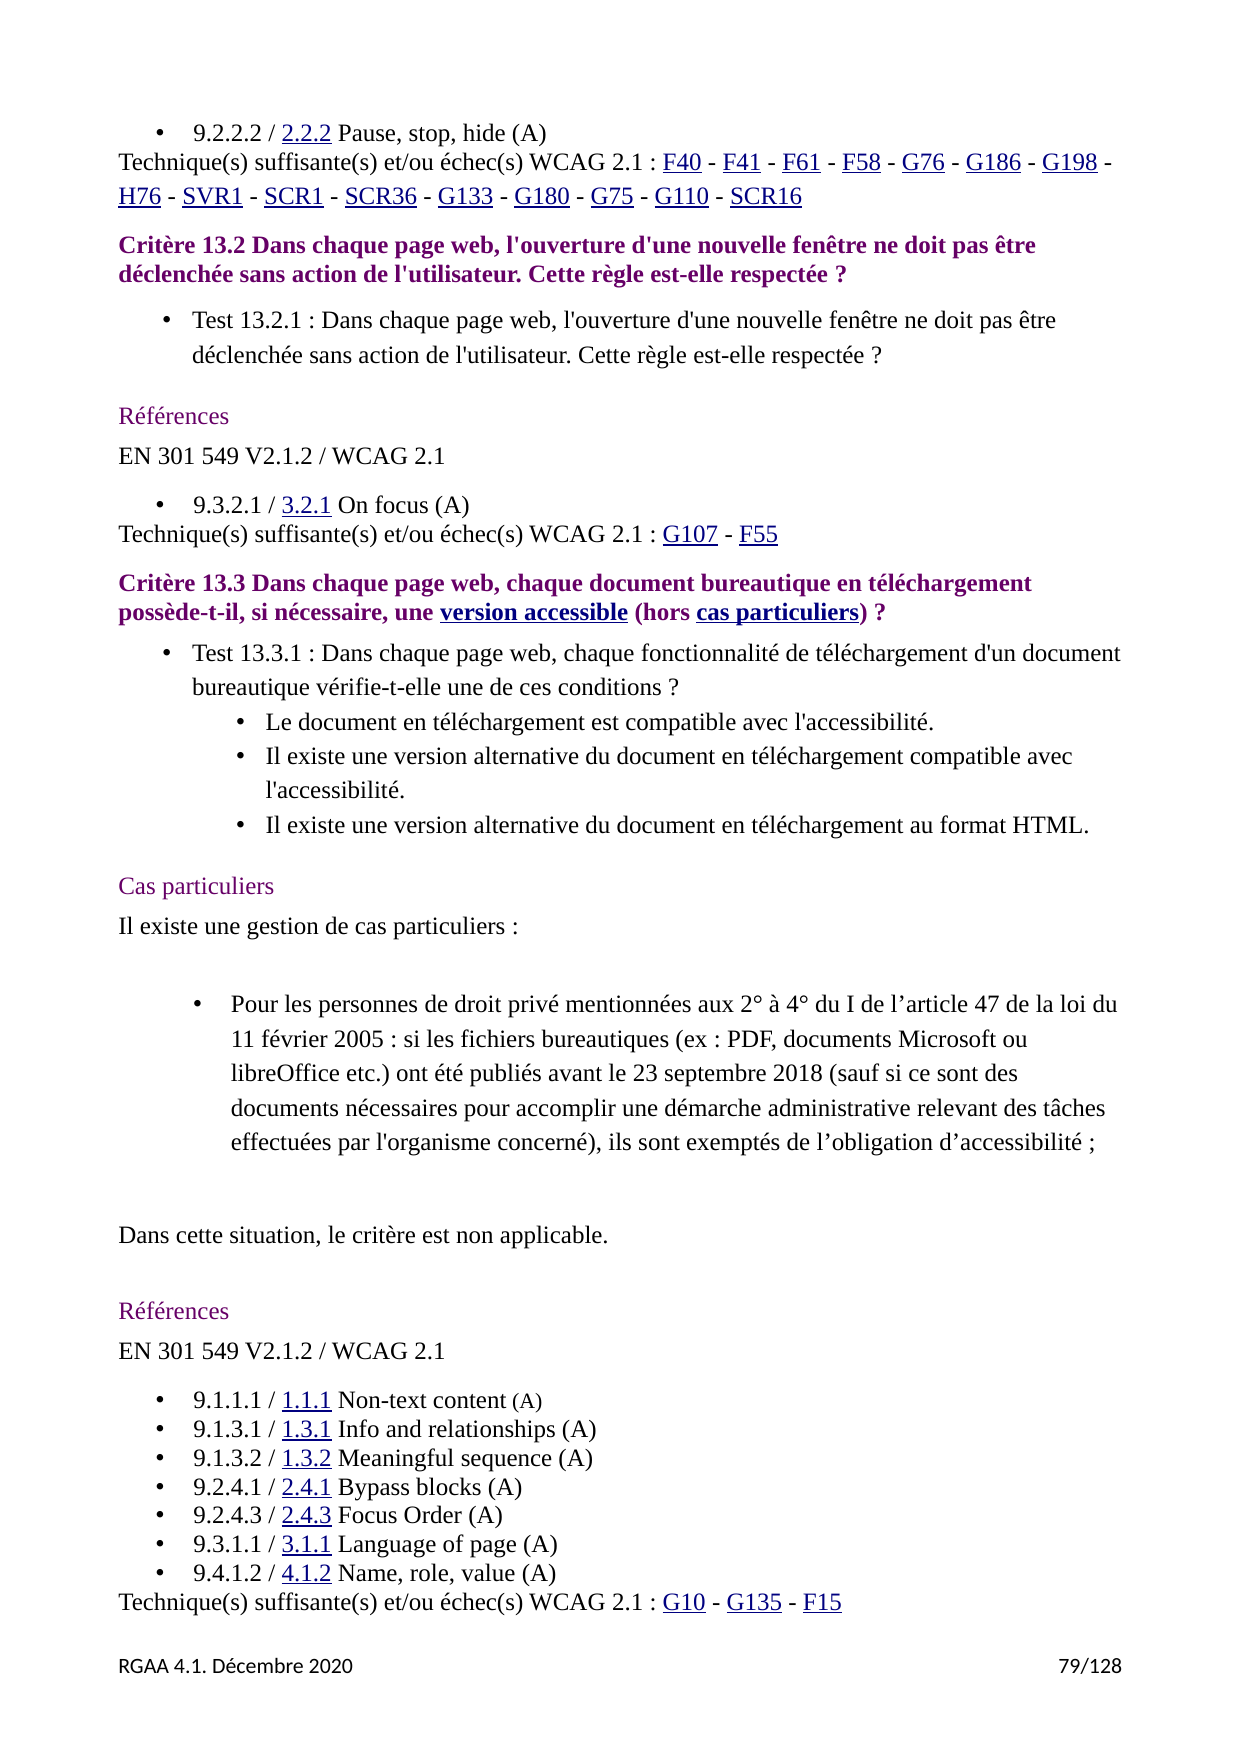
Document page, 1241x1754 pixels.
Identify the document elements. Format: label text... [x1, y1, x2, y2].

list 9.2.4.1 / 2.4.1 Bypass blocks (A) [156, 1472, 1122, 1500]
list 9.1.3.1 / 1.3.1 Info and relationships (A) [156, 1414, 1122, 1443]
list 9.2.4.3 / 2.4.3 Focus Order (A) [156, 1500, 1122, 1529]
text EN 301 549 V2.1.2 / WCAG 2.1 [118, 441, 1122, 470]
subtitle Cas particuliers [118, 871, 1122, 899]
list Il existe une version alternative du document en téléchargement compatible avec l'accessibilité. [236, 741, 1122, 804]
text Technique(s) suffisante(s) et/ou échec(s) WCAG 2.1 : G10 - G135 - F15 [118, 1587, 1122, 1615]
list 9.1.3.2 / 1.3.2 Meaningful sequence (A) [156, 1443, 1122, 1472]
subtitle Critère 13.3 Dans chaque page web, chaque document bureautique en téléchargement possède-t-il, si nécessaire, une version accessible (hors cas particuliers) ? [118, 568, 1122, 626]
list Pour les personnes de droit privé mentionnées aux 2° à 4° du I de l’article 47 de la loi du 11 février 2005 : si les fichiers bureautiques (ex : PDF, documents Microsoft ou libreOffice etc.) ont été publiés avant le 23 septembre 2018 (sauf si ce sont des documents nécessaires pour accomplir une démarche administrative relevant des tâches effectuées par l'organisme concerné), ils sont exemptés de l’obligation d’accessibilité ; [193, 989, 1122, 1156]
text Technique(s) suffisante(s) et/ou échec(s) WCAG 2.1 : F40 - F41 - F61 - F58 - G76 - G186 - G198 - H76 - SVR1 - SCR1 - SCR36 - G133 - G180 - G75 - G110 - SCR16 [118, 147, 1122, 210]
subtitle Critère 13.2 Dans chaque page web, l'ouverture d'une nouvelle fenêtre ne doit pas être déclenchée sans action de l'utilisateur. Cette règle est-elle respectée ? [118, 230, 1122, 288]
list 9.2.2.2 / 2.2.2 Pause, stop, hide (A) [156, 118, 1122, 147]
text Dans cette situation, le critère est non applicable. [118, 1220, 1122, 1249]
text Technique(s) suffisante(s) et/ou échec(s) WCAG 2.1 : G107 - F55 [118, 519, 1122, 548]
subtitle Références [118, 401, 1122, 430]
list Le document en téléchargement est compatible avec l'accessibilité. [236, 707, 1122, 735]
list 9.1.1.1 / 1.1.1 Non-text content (A) [156, 1385, 1122, 1414]
text Il existe une gestion de cas particuliers : [118, 911, 1122, 940]
list Test 13.3.1 : Dans chaque page web, chaque fonctionnalité de téléchargement d'un document bureautique vérifie-t-elle une de ces conditions ? [162, 638, 1122, 701]
subtitle Références [118, 1296, 1122, 1324]
text EN 301 549 V2.1.2 / WCAG 2.1 [118, 1336, 1122, 1365]
list 9.3.2.1 / 3.2.1 On focus (A) [156, 491, 1122, 519]
list 9.4.1.2 / 4.1.2 Name, role, value (A) [156, 1558, 1122, 1587]
list Test 13.2.1 : Dans chaque page web, l'ouverture d'une nouvelle fenêtre ne doit pas être déclenchée sans action de l'utilisateur. Cette règle est-elle respectée ? [162, 306, 1122, 369]
list Il existe une version alternative du document en téléchargement au format HTML. [236, 810, 1122, 839]
list 9.3.1.1 / 3.1.1 Language of page (A) [156, 1529, 1122, 1558]
